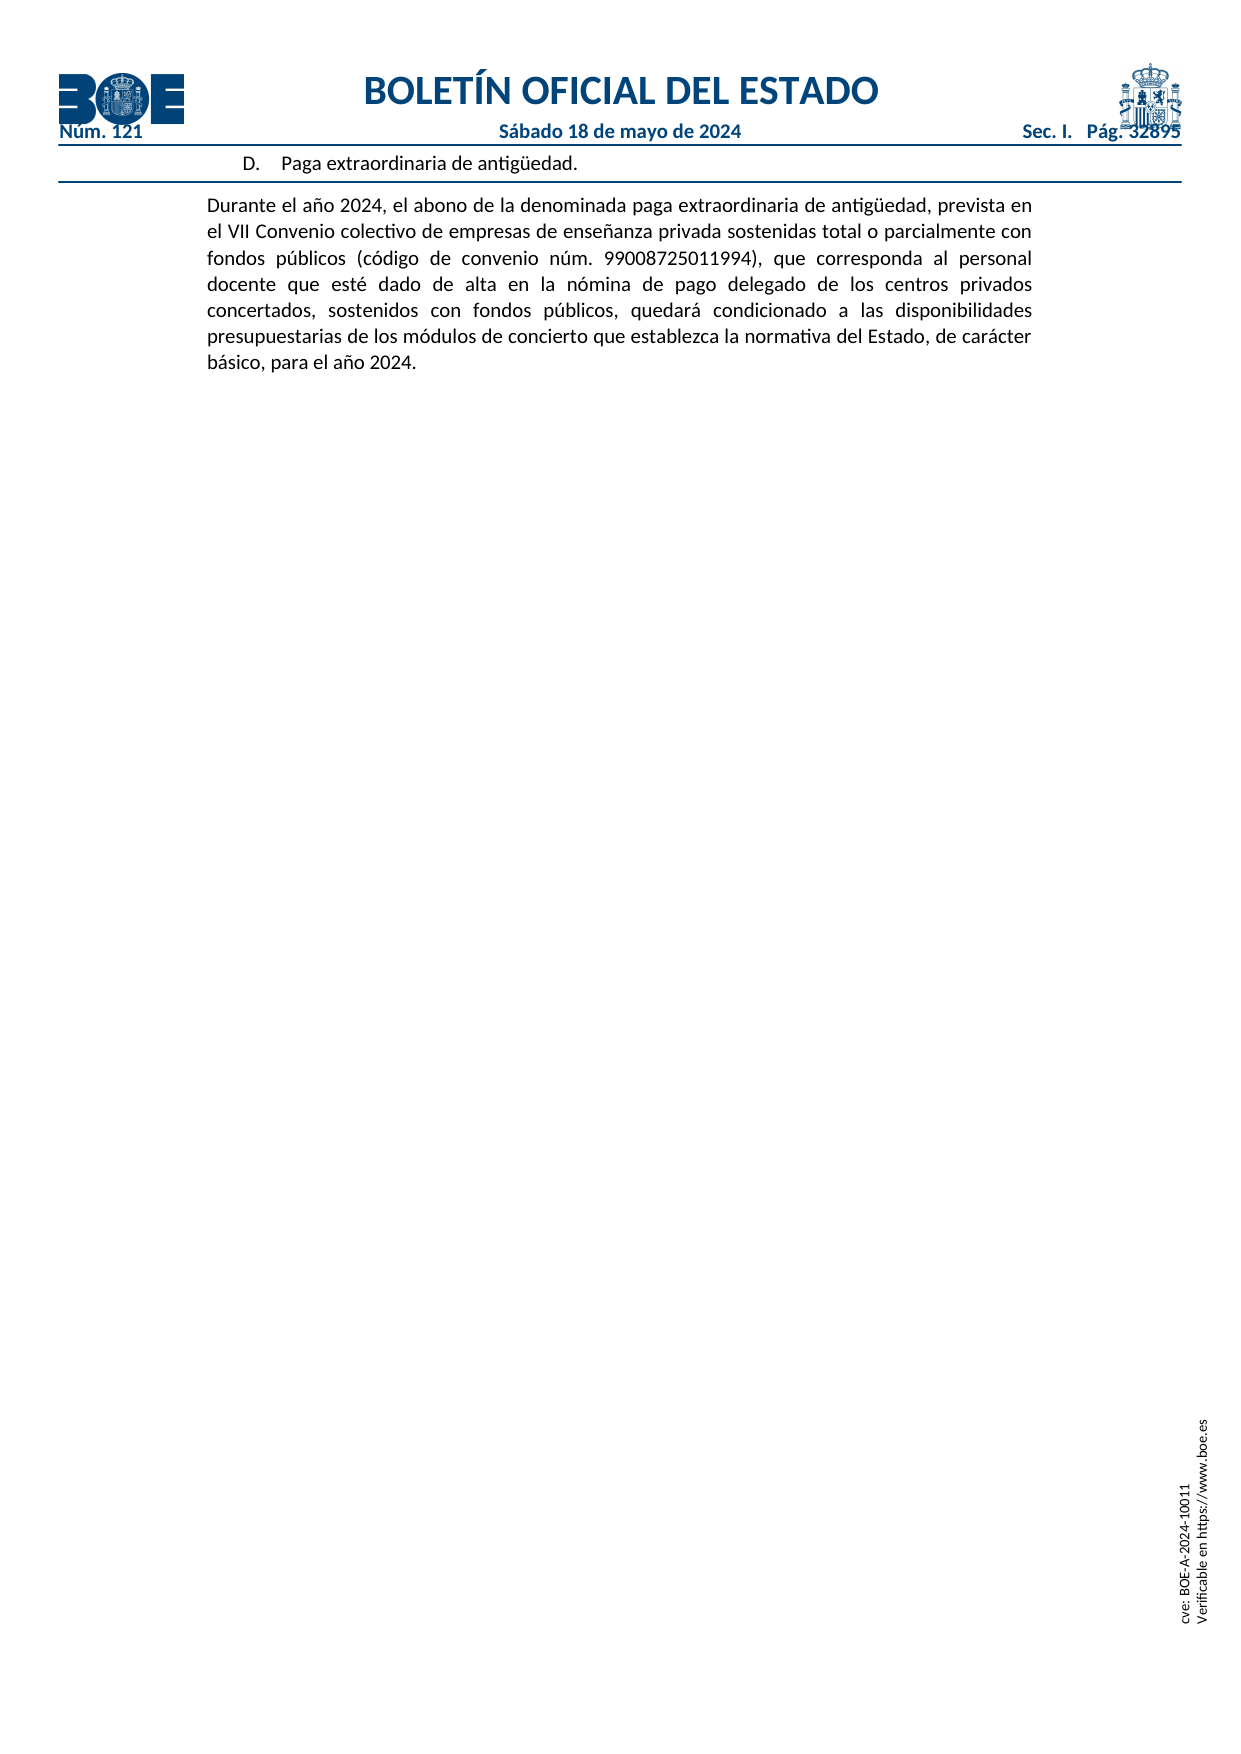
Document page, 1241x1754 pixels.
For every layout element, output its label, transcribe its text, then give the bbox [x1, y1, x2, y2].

text Durante el año 2024, el abono de la denominada paga extraordinaria de antigüedad, prevista en el VII Convenio colectivo de empresas de enseñanza privada sostenidas total o parcialmente con fondos públicos (código de convenio núm. 99008725011994), que corresponda al personal docente que esté dado de alta en la nómina de pago delegado de los centros privados concertados, sostenidos con fondos públicos, quedará condicionado a las disponibilidades presupuestarias de los módulos de concierto que establezca la normativa del Estado, de carácter básico, para el año 2024. [207, 192, 1033, 375]
text D. Paga extraordinaria de antigüedad. [242, 150, 1151, 175]
